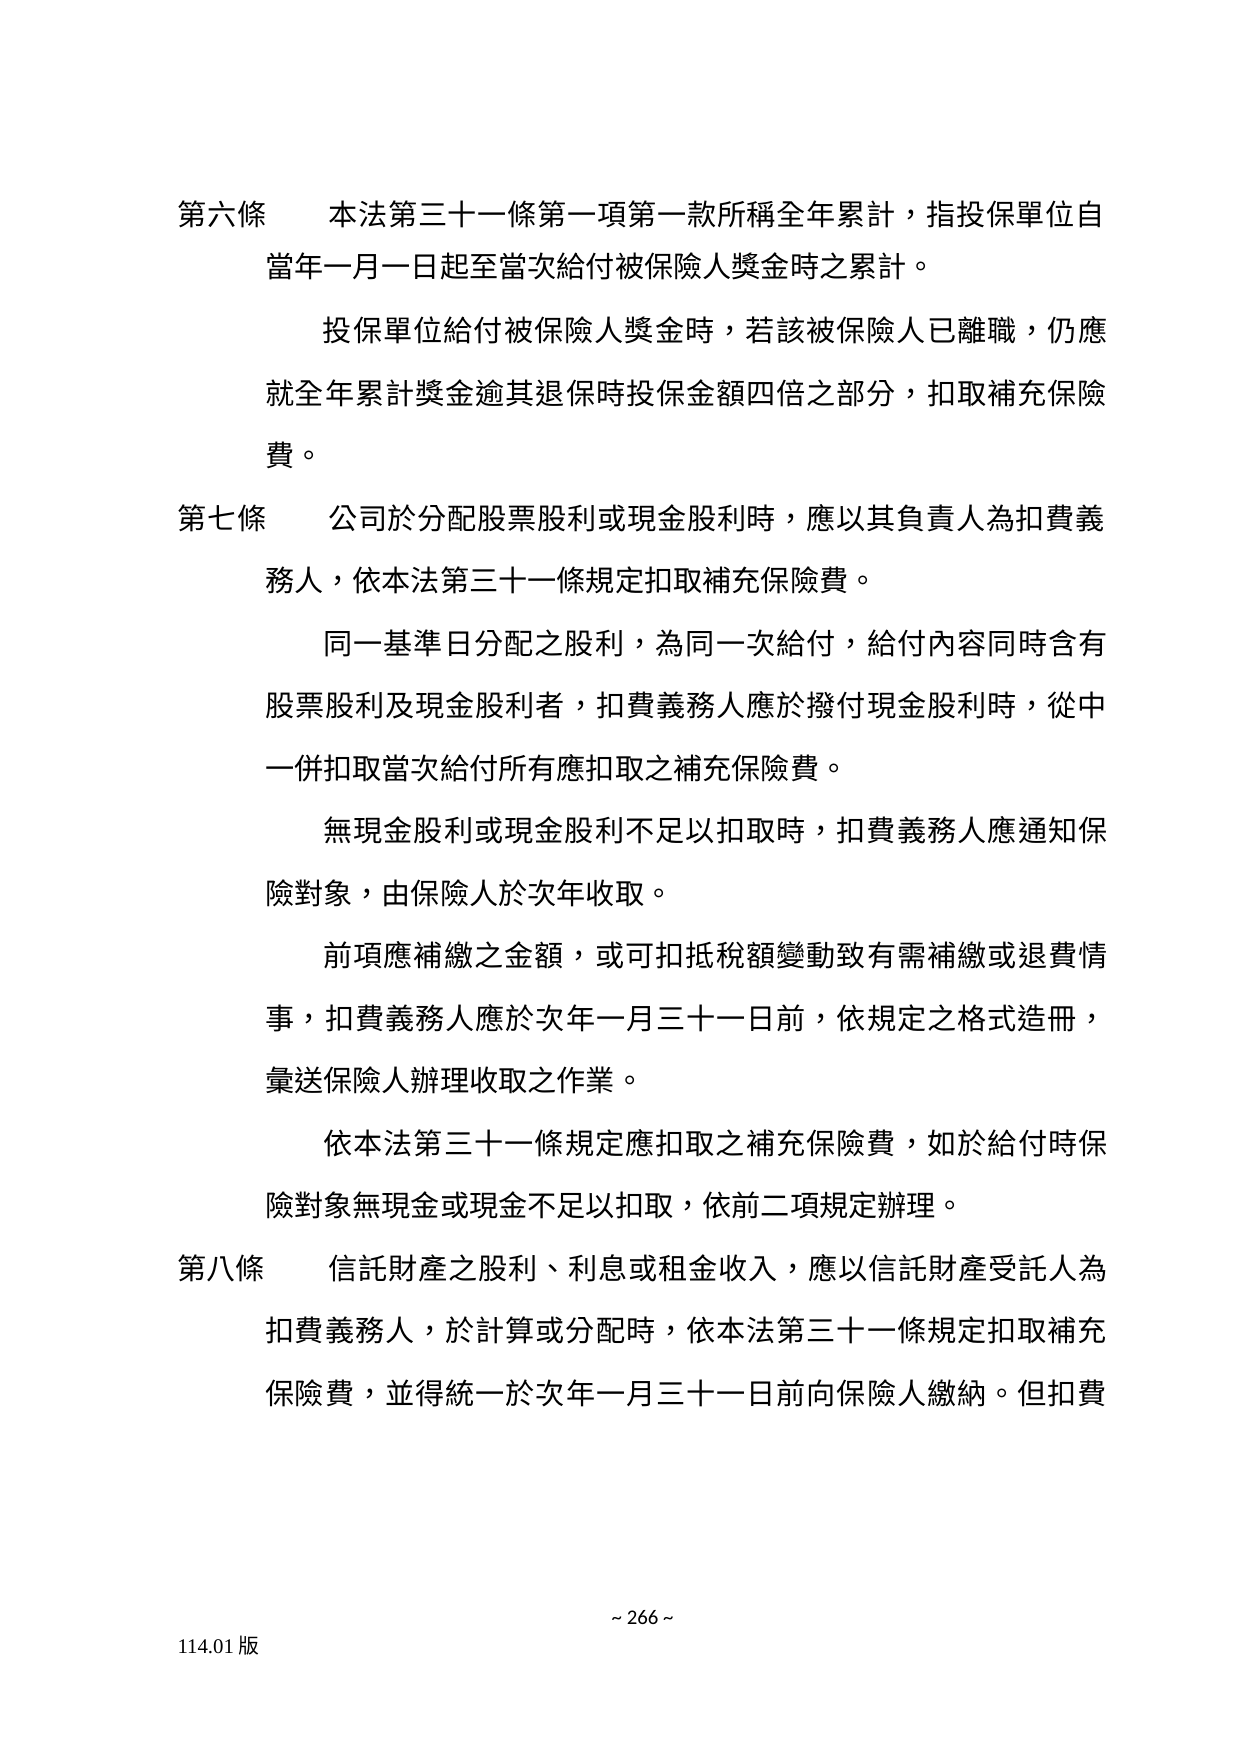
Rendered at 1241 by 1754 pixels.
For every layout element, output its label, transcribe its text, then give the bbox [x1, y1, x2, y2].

text 投保單位給付被保險人獎金時，若該被保險人已離職，仍應就全年累計獎金逾其退保時投保金額四倍之部分，扣取補充保險費。 [265, 287, 1107, 475]
text 前項應補繳之金額，或可扣抵稅額變動致有需補繳或退費情事，扣費義務人應於次年一月三十一日前，依規定之格式造冊，彙送保險人辦理收取之作業。 [265, 912, 1107, 1100]
text 第六條 本法第三十一條第一項第一款所稱全年累計，指投保單位自當年一月一日起至當次給付被保險人獎金時之累計。 [177, 183, 1107, 287]
text 無現金股利或現金股利不足以扣取時，扣費義務人應通知保險對象，由保險人於次年收取。 [265, 787, 1107, 912]
text 同一基準日分配之股利，為同一次給付，給付內容同時含有股票股利及現金股利者，扣費義務人應於撥付現金股利時，從中一併扣取當次給付所有應扣取之補充保險費。 [265, 600, 1107, 787]
text 第七條 公司於分配股票股利或現金股利時，應以其負責人為扣費義務人，依本法第三十一條規定扣取補充保險費。 [177, 475, 1107, 600]
text 第八條 信託財產之股利、利息或租金收入，應以信託財產受託人為扣費義務人，於計算或分配時，依本法第三十一條規定扣取補充保險費，並得統一於次年一月三十一日前向保險人繳納。但扣費 [177, 1225, 1107, 1412]
text 依本法第三十一條規定應扣取之補充保險費，如於給付時保險對象無現金或現金不足以扣取，依前二項規定辦理。 [265, 1100, 1107, 1225]
